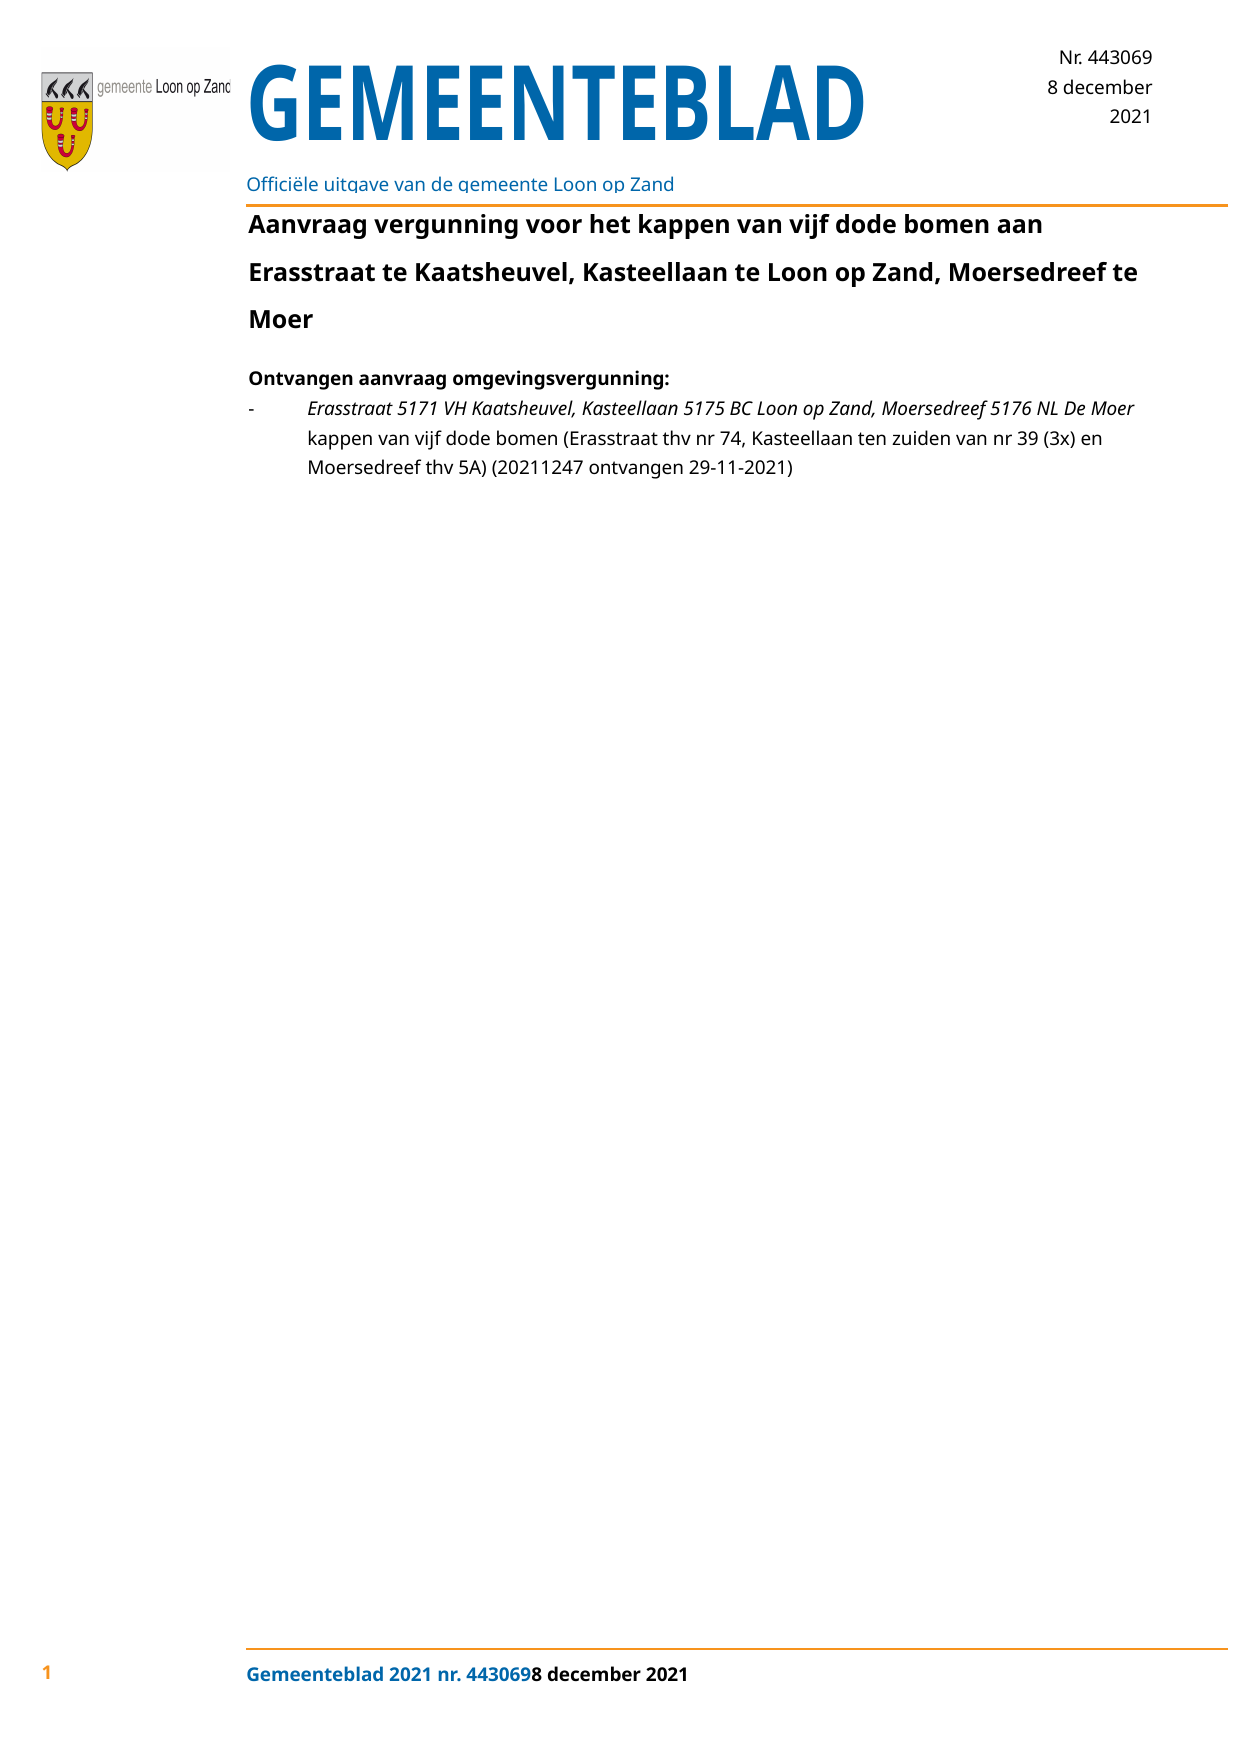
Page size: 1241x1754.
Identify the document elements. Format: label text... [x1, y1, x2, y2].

text Ontvangen aanvraag omgevingsvergunning: [248, 366, 1152, 391]
text Aanvraag vergunning voor het kappen van vijf dode bomen aan Erasstraat te Kaatsheuvel, Kasteellaan te Loon op Zand, Moersedreef te Moer [248, 207, 1152, 336]
list Erasstraat 5171 VH Kaatsheuvel, Kasteellaan 5175 BC Loon op Zand, Moersedreef 5176 NL De Moer kappen van vijf dode bomen (Erasstraat thv nr 74, Kasteellaan ten zuiden van nr 39 (3x) en Moersedreef thv 5A) (20211247 ontvangen 29-11-2021) [248, 395, 1152, 480]
picture [41, 47, 231, 172]
